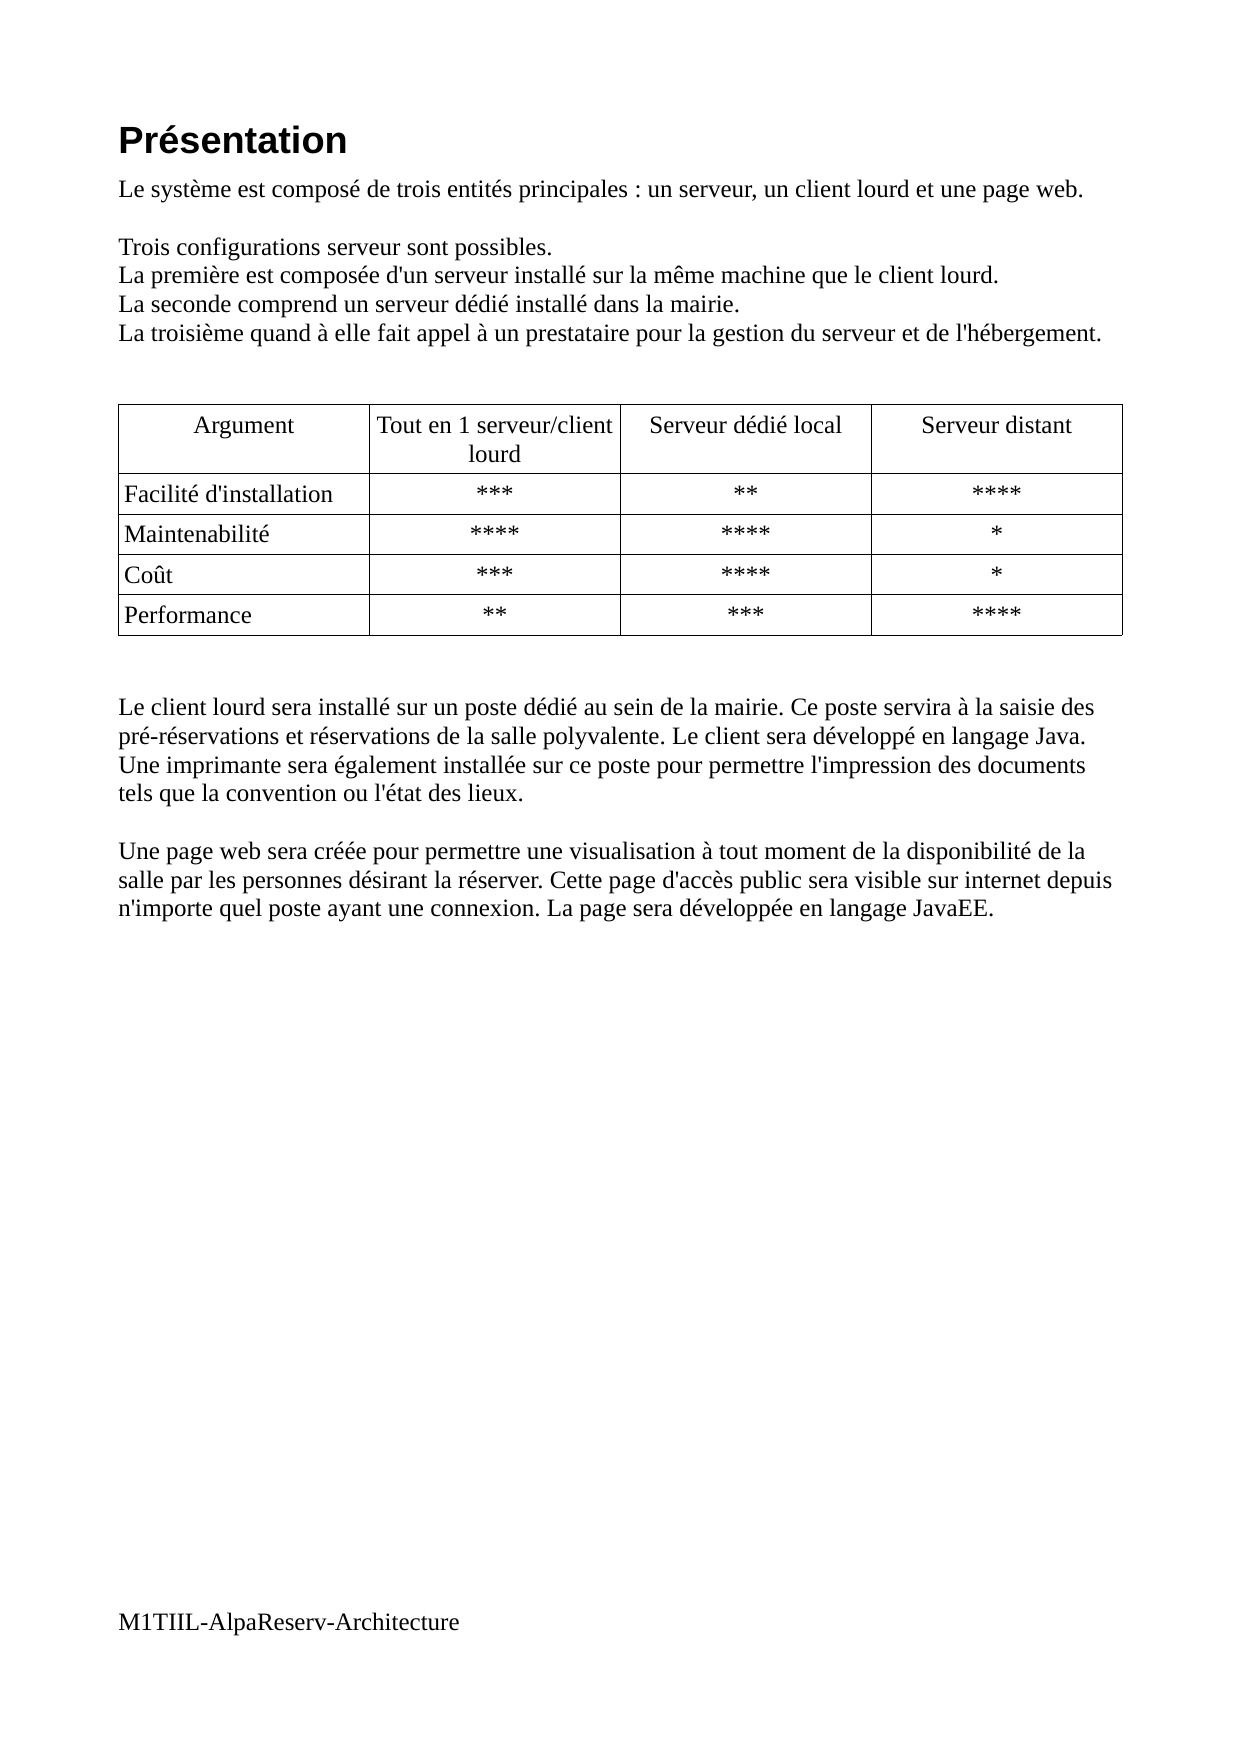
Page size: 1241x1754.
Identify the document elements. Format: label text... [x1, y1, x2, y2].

text La première est composée d'un serveur installé sur la même machine que le client lourd. [118, 261, 1122, 289]
text Le système est composé de trois entités principales : un serveur, un client lourd et une page web. [118, 174, 1122, 203]
table_cell **** [621, 515, 871, 554]
table_cell * [872, 555, 1122, 594]
table_cell **** [872, 474, 1122, 514]
table_header Serveur distant [872, 405, 1122, 473]
text Trois configurations serveur sont possibles. [118, 232, 1122, 261]
table_cell Coût [119, 555, 369, 594]
text La troisième quand à elle fait appel à un prestataire pour la gestion du serveur et de l'hébergement. [118, 318, 1122, 347]
table_cell *** [621, 595, 871, 634]
subtitle Présentation [118, 118, 1122, 162]
table_cell *** [370, 555, 620, 594]
text La seconde comprend un serveur dédié installé dans la mairie. [118, 289, 1122, 318]
table_cell **** [872, 595, 1122, 634]
table_header Argument [119, 405, 369, 473]
table_header Tout en 1 serveur/client lourd [370, 405, 620, 473]
table_cell Performance [119, 595, 369, 634]
text Une page web sera créée pour permettre une visualisation à tout moment de la disponibilité de la salle par les personnes désirant la réserver. Cette page d'accès public sera visible sur internet depuis n'importe quel poste ayant une connexion. La page sera développée en langage JavaEE. [118, 836, 1122, 922]
table_cell Facilité d'installation [119, 474, 369, 514]
table_cell ** [370, 595, 620, 634]
table_cell * [872, 515, 1122, 554]
table_cell ** [621, 474, 871, 514]
table_cell **** [370, 515, 620, 554]
table_header Serveur dédié local [621, 405, 871, 473]
table_cell **** [621, 555, 871, 594]
table_cell Maintenabilité [119, 515, 369, 554]
table_cell *** [370, 474, 620, 514]
text Le client lourd sera installé sur un poste dédié au sein de la mairie. Ce poste servira à la saisie des pré-réservations et réservations de la salle polyvalente. Le client sera développé en langage Java. Une imprimante sera également installée sur ce poste pour permettre l'impression des documents tels que la convention ou l'état des lieux. [118, 692, 1122, 807]
